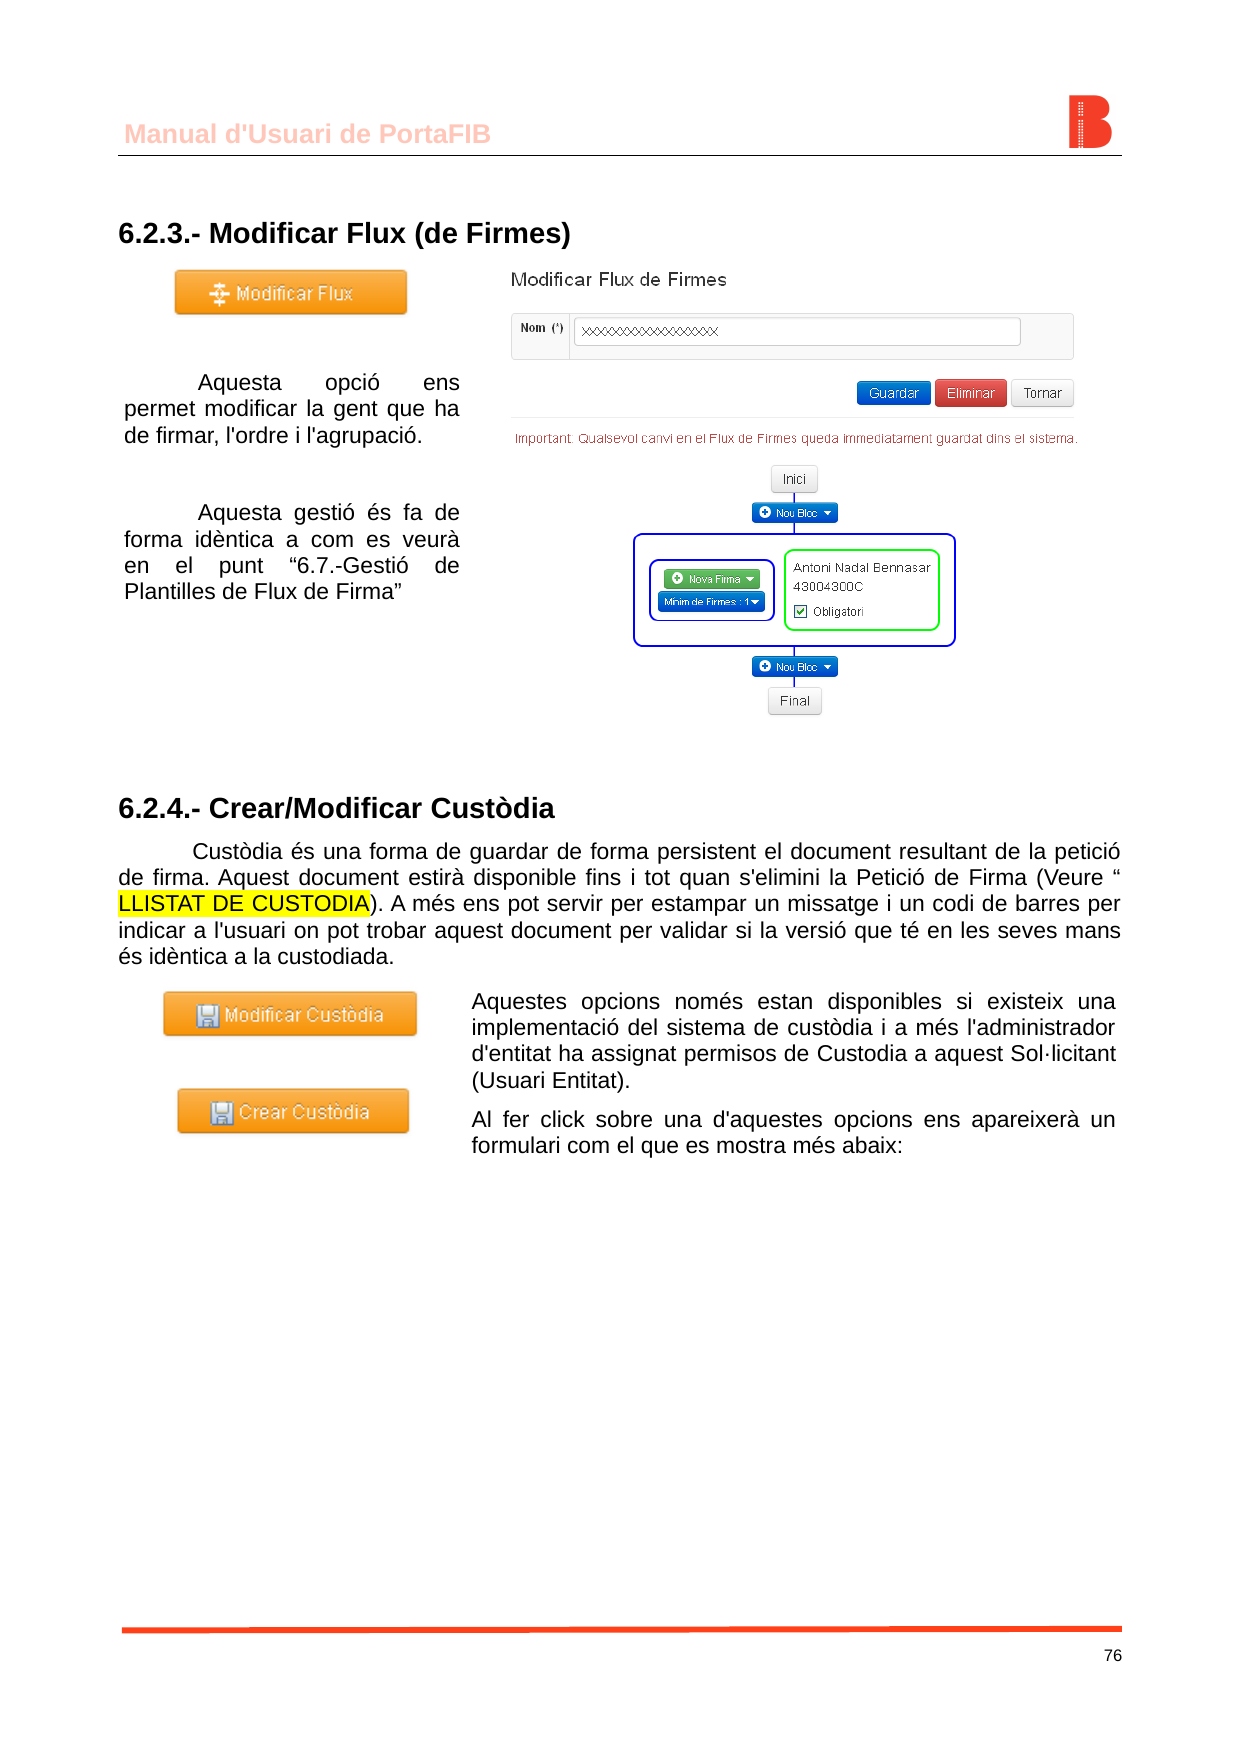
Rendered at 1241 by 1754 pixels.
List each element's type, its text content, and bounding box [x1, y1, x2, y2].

table_header Aquesta opció ens permet modificar la gent que ha de firmar, l'ordre i l'agrupació. Aquesta gestió és fa de forma idèntica a com es veurà en el punt “6.7.-Gestió de Plantilles de Flux de Firma” [118, 262, 466, 728]
picture [170, 1085, 414, 1140]
table_header [118, 982, 466, 1176]
picture [159, 987, 425, 1041]
table_header Aquestes opcions només estan disponibles si existeix una implementació del sistema de custòdia i a més l'administrador d'entitat ha assignat permisos de Custodia a aquest Sol·licitant (Usuari Entitat). Al fer click sobre una d'aquestes opcions ens apareixerà un formulari com el que es mostra més abaix: [466, 982, 1122, 1176]
table_header [466, 262, 1122, 728]
text Custòdia és una forma de guardar de forma persistent el document resultant de la petició de firma. Aquest document estirà disponible fins i tot quan s'elimini la Petició de Firma (Veure “ LLISTAT DE CUSTODIA). A més ens pot servir per estampar un missatge i un codi de barres per indicar a l'usuari on pot trobar aquest document per validar si la versió que té en les seves mans és idèntica a la custodiada. [118, 838, 1122, 969]
picture [1063, 94, 1117, 150]
subtitle Modificar Flux (de Firmes) [118, 216, 1122, 249]
subtitle Crear/Modificar Custòdia [118, 792, 1122, 825]
picture [504, 267, 1084, 722]
picture [172, 267, 412, 318]
